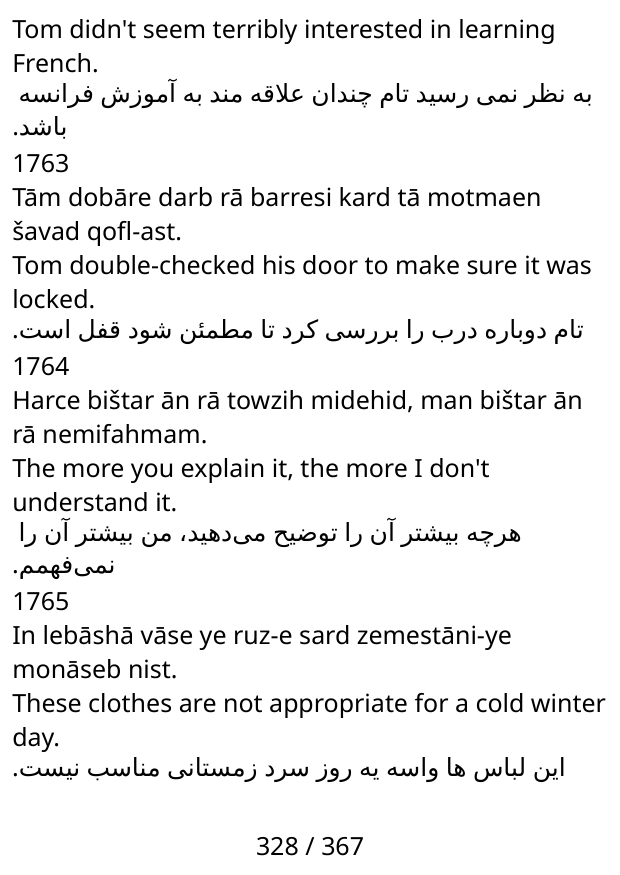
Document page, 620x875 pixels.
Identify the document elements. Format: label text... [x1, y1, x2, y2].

text Harce biš‌tar ān rā towzih mi‌dehid, man biš‌tar ān rā nemi‌fahmam. [12, 382, 607, 450]
text In lebās‌hā vāse ye ruz-e sard zemestāni-ye monāseb nist. [12, 618, 607, 686]
text تام دوباره درب را بررسی کرد تا مطمئن شود قفل است. [12, 316, 607, 348]
text 1763 [12, 145, 607, 179]
text 1764 [12, 348, 607, 382]
text These clothes are not appropriate for a cold winter day. [12, 686, 607, 754]
text Tom didn't seem terribly interested in learning French. [12, 12, 607, 80]
text این لباس ها واسه یه روز سرد زمستانی مناسب نیست. [12, 754, 607, 787]
text به نظر نمی رسید تام چندان علاقه مند به آموزش فرانسه باشد. [12, 80, 607, 145]
text 1765 [12, 584, 607, 618]
text The more you explain it, the more I don't understand it. [12, 450, 607, 518]
text Tom double-checked his door to make sure it was locked. [12, 247, 607, 316]
text هرچه بیشتر آن را توضیح می‌دهید، من بیشتر آن را نمی‌فهمم. [12, 518, 607, 584]
text Tām dobāre darb rā barresi kard tā motmaen šavad qofl-ast. [12, 179, 607, 247]
